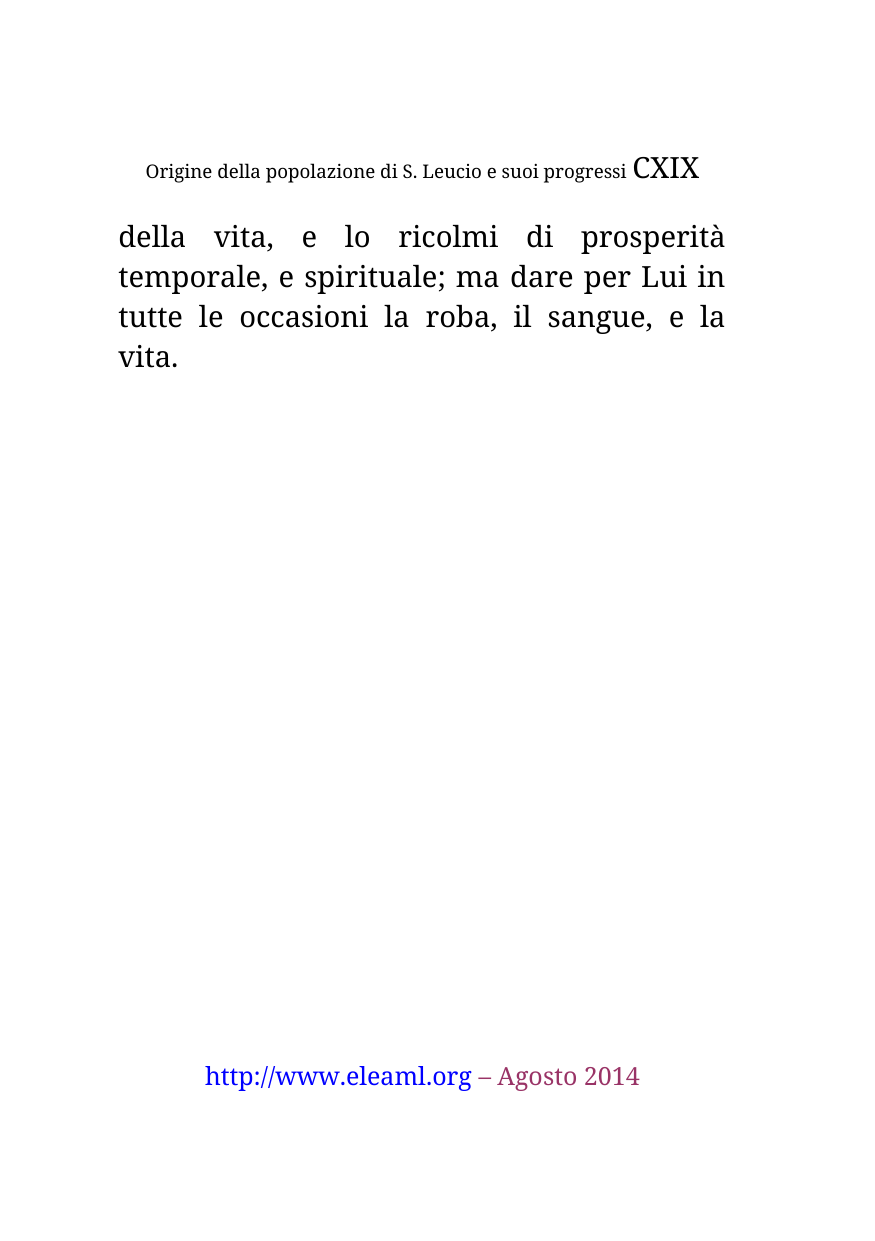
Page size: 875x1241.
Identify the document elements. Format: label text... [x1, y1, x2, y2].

text della vita, e lo ricolmi di prosperità temporale, e spirituale; ma dare per Lui in tutte le occasioni la roba, il sangue, e la vita. [118, 217, 726, 376]
